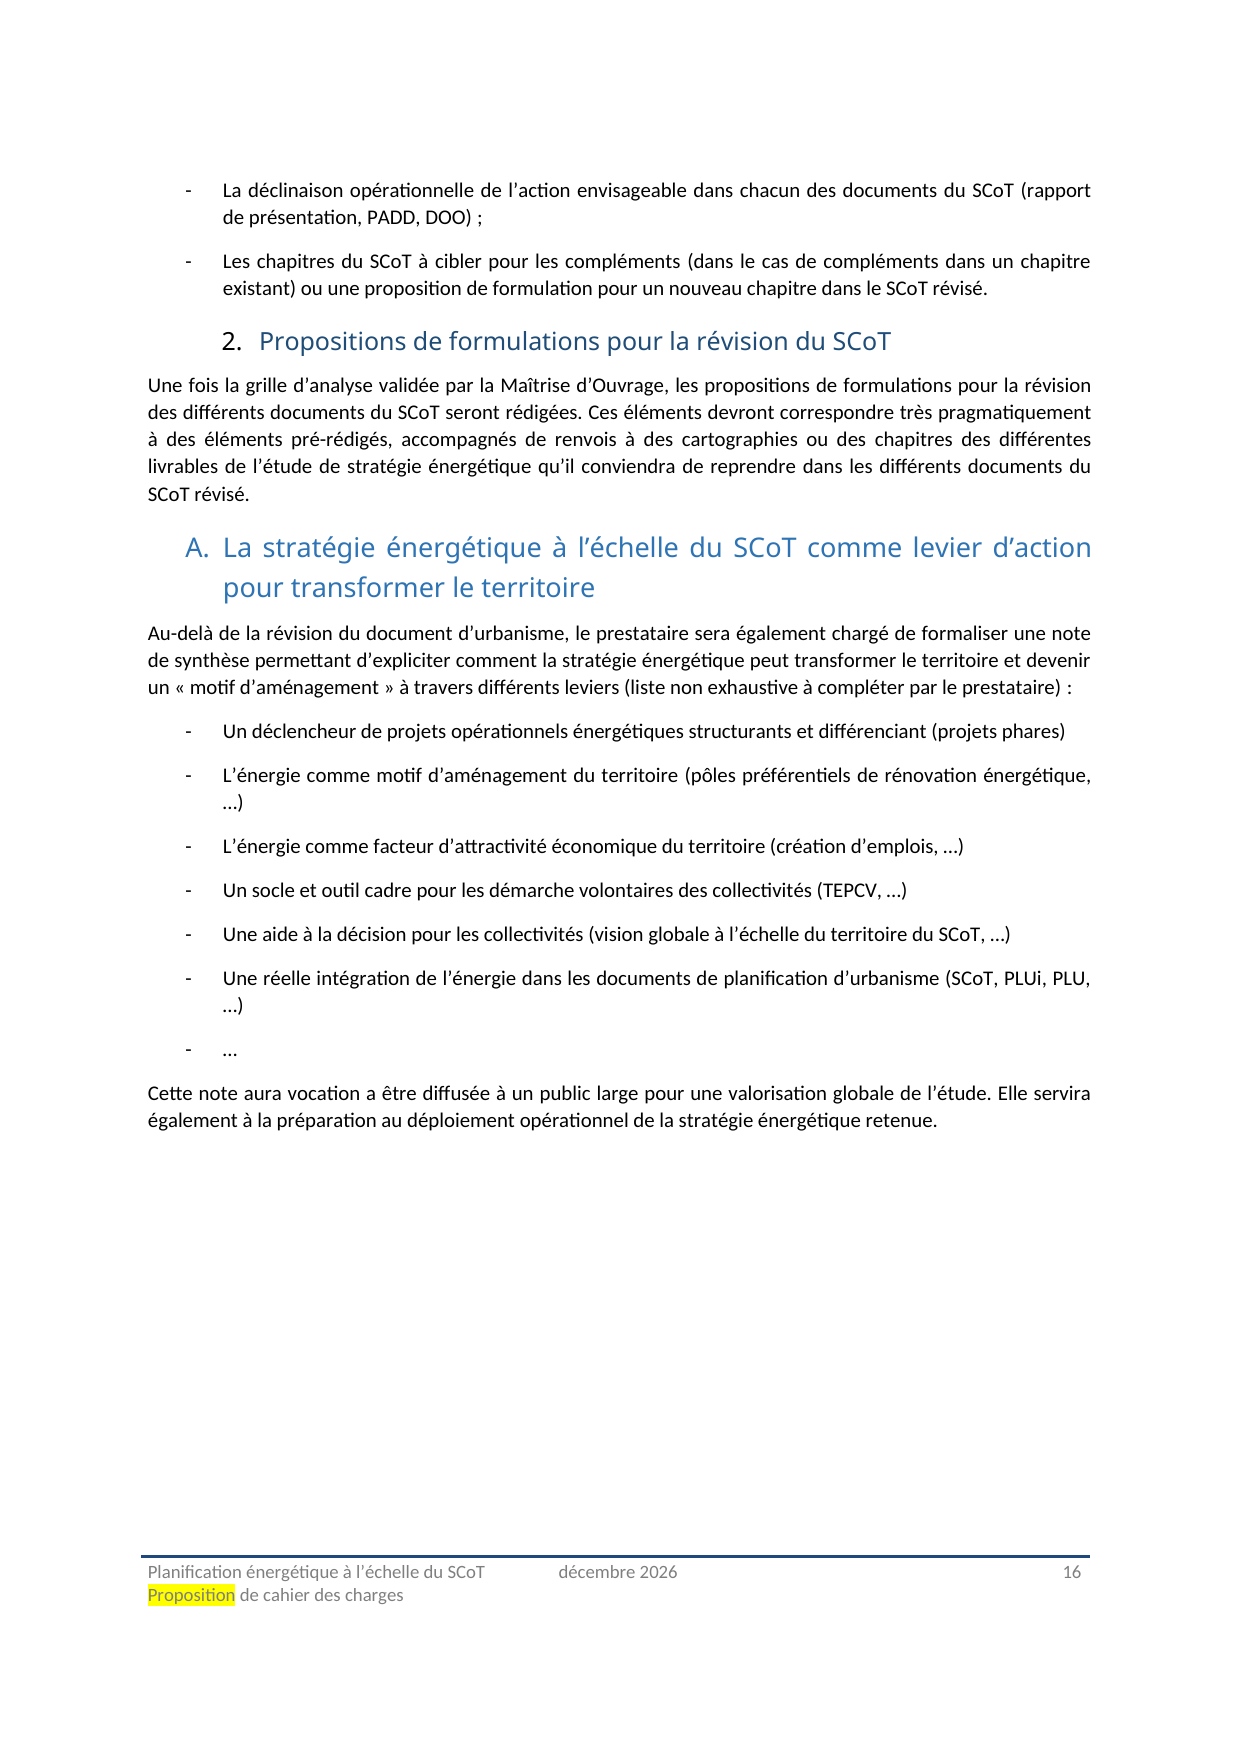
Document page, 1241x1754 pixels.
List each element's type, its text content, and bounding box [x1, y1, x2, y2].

list Un déclencheur de projets opérationnels énergétiques structurants et différenciant (projets phares) [185, 718, 1093, 744]
list … [185, 1036, 1093, 1061]
list L’énergie comme motif d’aménagement du territoire (pôles préférentiels de rénovation énergétique, …) [185, 762, 1093, 815]
subtitle Propositions de formulations pour la révision du SCoT [221, 323, 1093, 357]
list La déclinaison opérationnelle de l’action envisageable dans chacun des documents du SCoT (rapport de présentation, PADD, DOO) ; [185, 177, 1093, 230]
subtitle La stratégie énergétique à l’échelle du SCoT comme levier d’action pour transformer le territoire [185, 529, 1093, 605]
list Un socle et outil cadre pour les démarche volontaires des collectivités (TEPCV, …) [185, 877, 1093, 903]
list L’énergie comme facteur d’attractivité économique du territoire (création d’emplois, …) [185, 833, 1093, 859]
list Une aide à la décision pour les collectivités (vision globale à l’échelle du territoire du SCoT, …) [185, 921, 1093, 946]
text Cette note aura vocation a être diffusée à un public large pour une valorisation globale de l’étude. Elle servira également à la préparation au déploiement opérationnel de la stratégie énergétique retenue. [148, 1080, 1093, 1132]
list Une réelle intégration de l’énergie dans les documents de planification d’urbanisme (SCoT, PLUi, PLU, …) [185, 965, 1093, 1017]
text Une fois la grille d’analyse validée par la Maîtrise d’Ouvrage, les propositions de formulations pour la révision des différents documents du SCoT seront rédigées. Ces éléments devront correspondre très pragmatiquement à des éléments pré-rédigés, accompagnés de renvois à des cartographies ou des chapitres des différentes livrables de l’étude de stratégie énergétique qu’il conviendra de reprendre dans les différents documents du SCoT révisé. [148, 372, 1093, 506]
text Au-delà de la révision du document d’urbanisme, le prestataire sera également chargé de formaliser une note de synthèse permettant d’expliciter comment la stratégie énergétique peut transformer le territoire et devenir un « motif d’aménagement » à travers différents leviers (liste non exhaustive à compléter par le prestataire) : [148, 620, 1093, 700]
list Les chapitres du SCoT à cibler pour les compléments (dans le cas de compléments dans un chapitre existant) ou une proposition de formulation pour un nouveau chapitre dans le SCoT révisé. [185, 248, 1093, 301]
